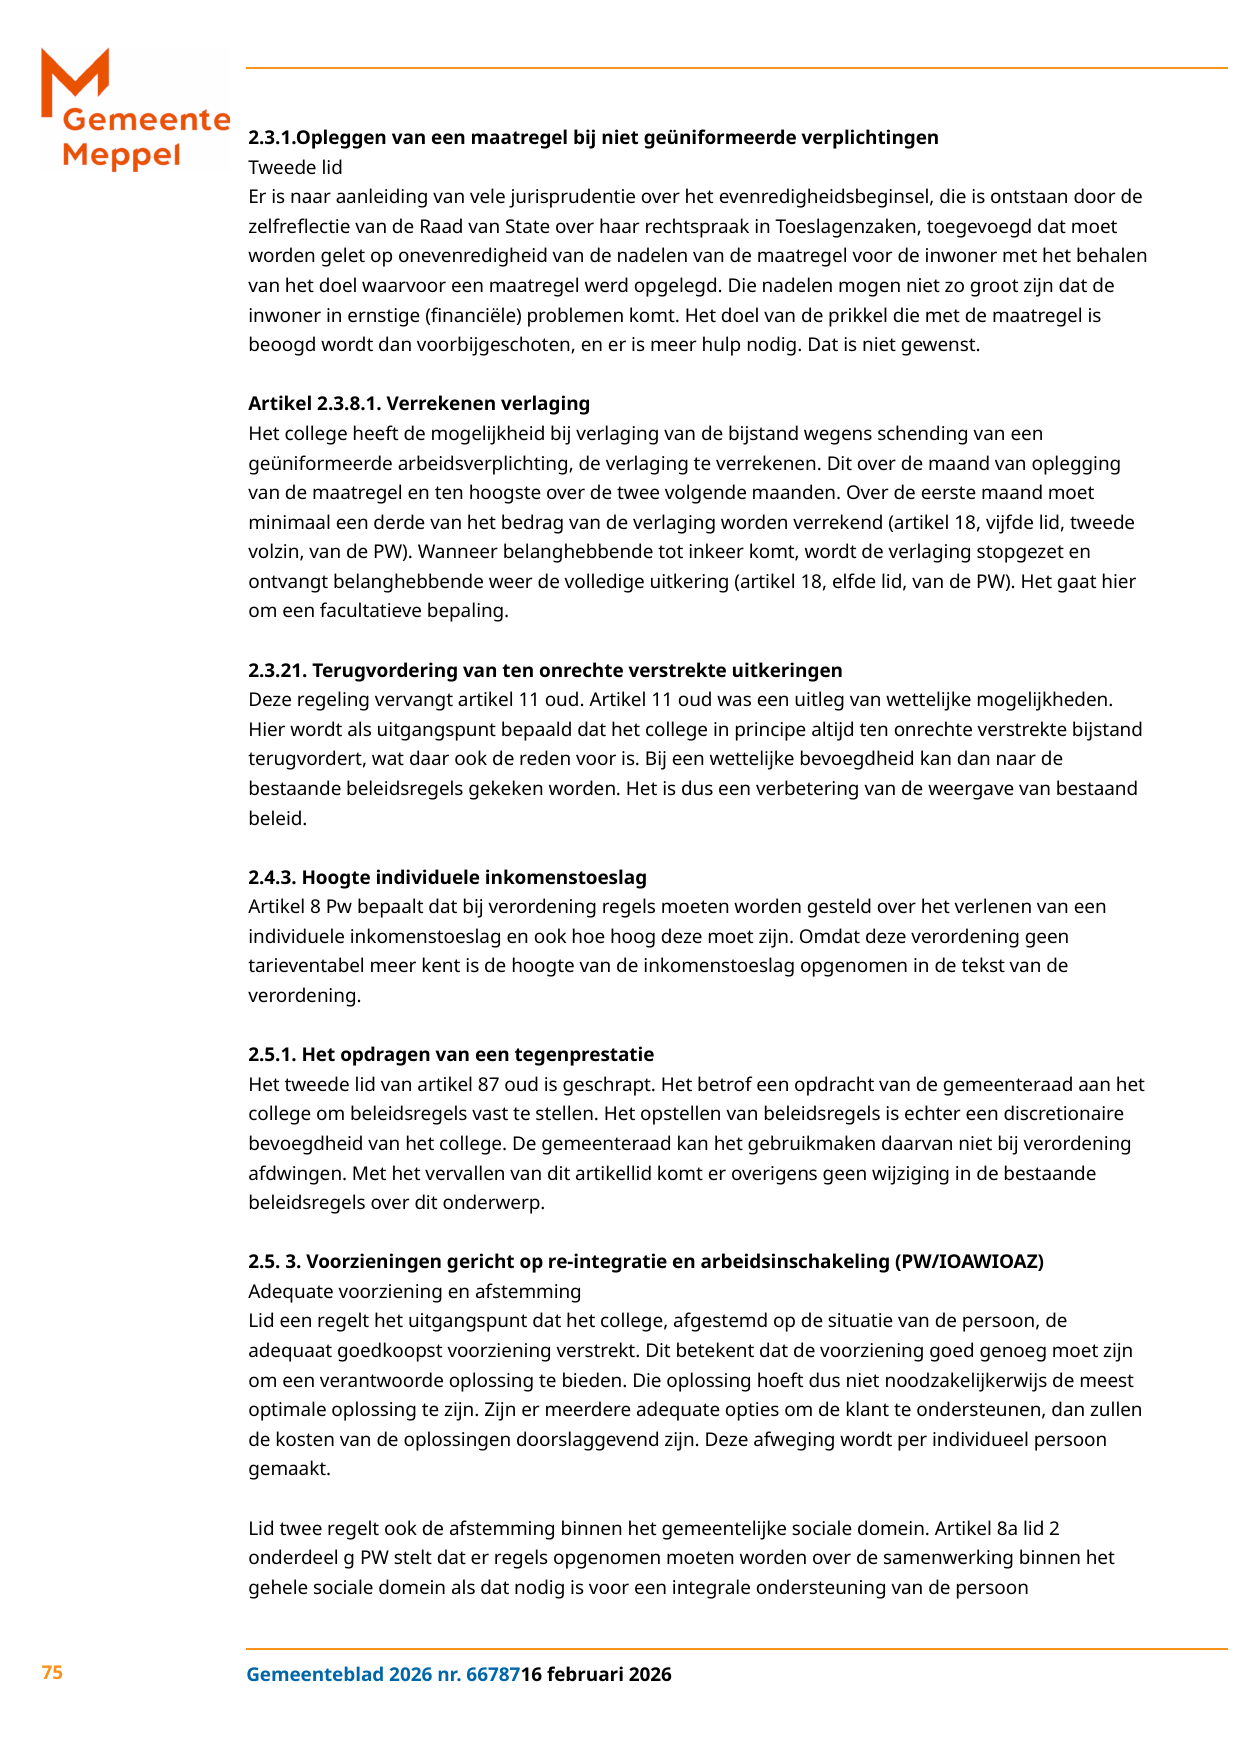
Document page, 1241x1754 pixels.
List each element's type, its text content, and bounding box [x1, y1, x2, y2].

text Adequate voorziening en afstemming [248, 1278, 1152, 1304]
text Tweede lid [248, 154, 1152, 180]
text Er is naar aanleiding van vele jurisprudentie over het evenredigheidsbeginsel, die is ontstaan door de zelfreflectie van de Raad van State over haar rechtspraak in Toeslagenzaken, toegevoegd dat moet worden gelet op onevenredigheid van de nadelen van de maatregel voor de inwoner met het behalen van het doel waarvoor een maatregel werd opgelegd. Die nadelen mogen niet zo groot zijn dat de inwoner in ernstige (financiële) problemen komt. Het doel van de prikkel die met de maatregel is beoogd wordt dan voorbijgeschoten, en er is meer hulp nodig. Dat is niet gewenst. [248, 183, 1152, 357]
text 2.3.21. Terugvordering van ten onrechte verstrekte uitkeringen [248, 657, 1152, 683]
text Artikel 8 Pw bepaalt dat bij verordening regels moeten worden gesteld over het verlenen van een individuele inkomenstoeslag en ook hoe hoog deze moet zijn. Omdat deze verordening geen tarieventabel meer kent is de hoogte van de inkomenstoeslag opgenomen in de tekst van de verordening. [248, 893, 1152, 1008]
text Artikel 2.3.8.1. Verrekenen verlaging [248, 391, 1152, 416]
text 2.5.1. Het opdragen van een tegenprestatie [248, 1041, 1152, 1067]
text Lid een regelt het uitgangspunt dat het college, afgestemd op de situatie van de persoon, de adequaat goedkoopst voorziening verstrekt. Dit betekent dat de voorziening goed genoeg moet zijn om een verantwoorde oplossing te bieden. Die oplossing hoeft dus niet noodzakelijkerwijs de meest optimale oplossing te zijn. Zijn er meerdere adequate opties om de klant te ondersteunen, dan zullen de kosten van de oplossingen doorslaggevend zijn. Deze afweging wordt per individueel persoon gemaakt. [248, 1308, 1152, 1481]
text Het tweede lid van artikel 87 oud is geschrapt. Het betrof een opdracht van de gemeenteraad aan het college om beleidsregels vast te stellen. Het opstellen van beleidsregels is echter een discretionaire bevoegdheid van het college. De gemeenteraad kan het gebruikmaken daarvan niet bij verordening afdwingen. Met het vervallen van dit artikellid komt er overigens geen wijziging in de bestaande beleidsregels over dit onderwerp. [248, 1071, 1152, 1215]
text Deze regeling vervangt artikel 11 oud. Artikel 11 oud was een uitleg van wettelijke mogelijkheden. Hier wordt als uitgangspunt bepaald dat het college in principe altijd ten onrechte verstrekte bijstand terugvordert, wat daar ook de reden voor is. Bij een wettelijke bevoegdheid kan dan naar de bestaande beleidsregels gekeken worden. Het is dus een verbetering van de weergave van bestaand beleid. [248, 686, 1152, 831]
picture [41, 47, 231, 172]
text Het college heeft de mogelijkheid bij verlaging van de bijstand wegens schending van een geüniformeerde arbeidsverplichting, de verlaging te verrekenen. Dit over de maand van oplegging van de maatregel en ten hoogste over de twee volgende maanden. Over de eerste maand moet minimaal een derde van het bedrag van de verlaging worden verrekend (artikel 18, vijfde lid, tweede volzin, van de PW). Wanneer belanghebbende tot inkeer komt, wordt de verlaging stopgezet en ontvangt belanghebbende weer de volledige uitkering (artikel 18, elfde lid, van de PW). Het gaat hier om een facultatieve bepaling. [248, 420, 1152, 623]
text 2.3.1.Opleggen van een maatregel bij niet geüniformeerde verplichtingen [248, 124, 1152, 150]
text 2.4.3. Hoogte individuele inkomenstoeslag [248, 864, 1152, 890]
text Lid twee regelt ook de afstemming binnen het gemeentelijke sociale domein. Artikel 8a lid 2 onderdeel g PW stelt dat er regels opgenomen moeten worden over de samenwerking binnen het gehele sociale domein als dat nodig is voor een integrale ondersteuning van de persoon [248, 1515, 1152, 1600]
text 2.5. 3. Voorzieningen gericht op re-integratie en arbeidsinschakeling (PW/IOAWIOAZ) [248, 1248, 1152, 1274]
